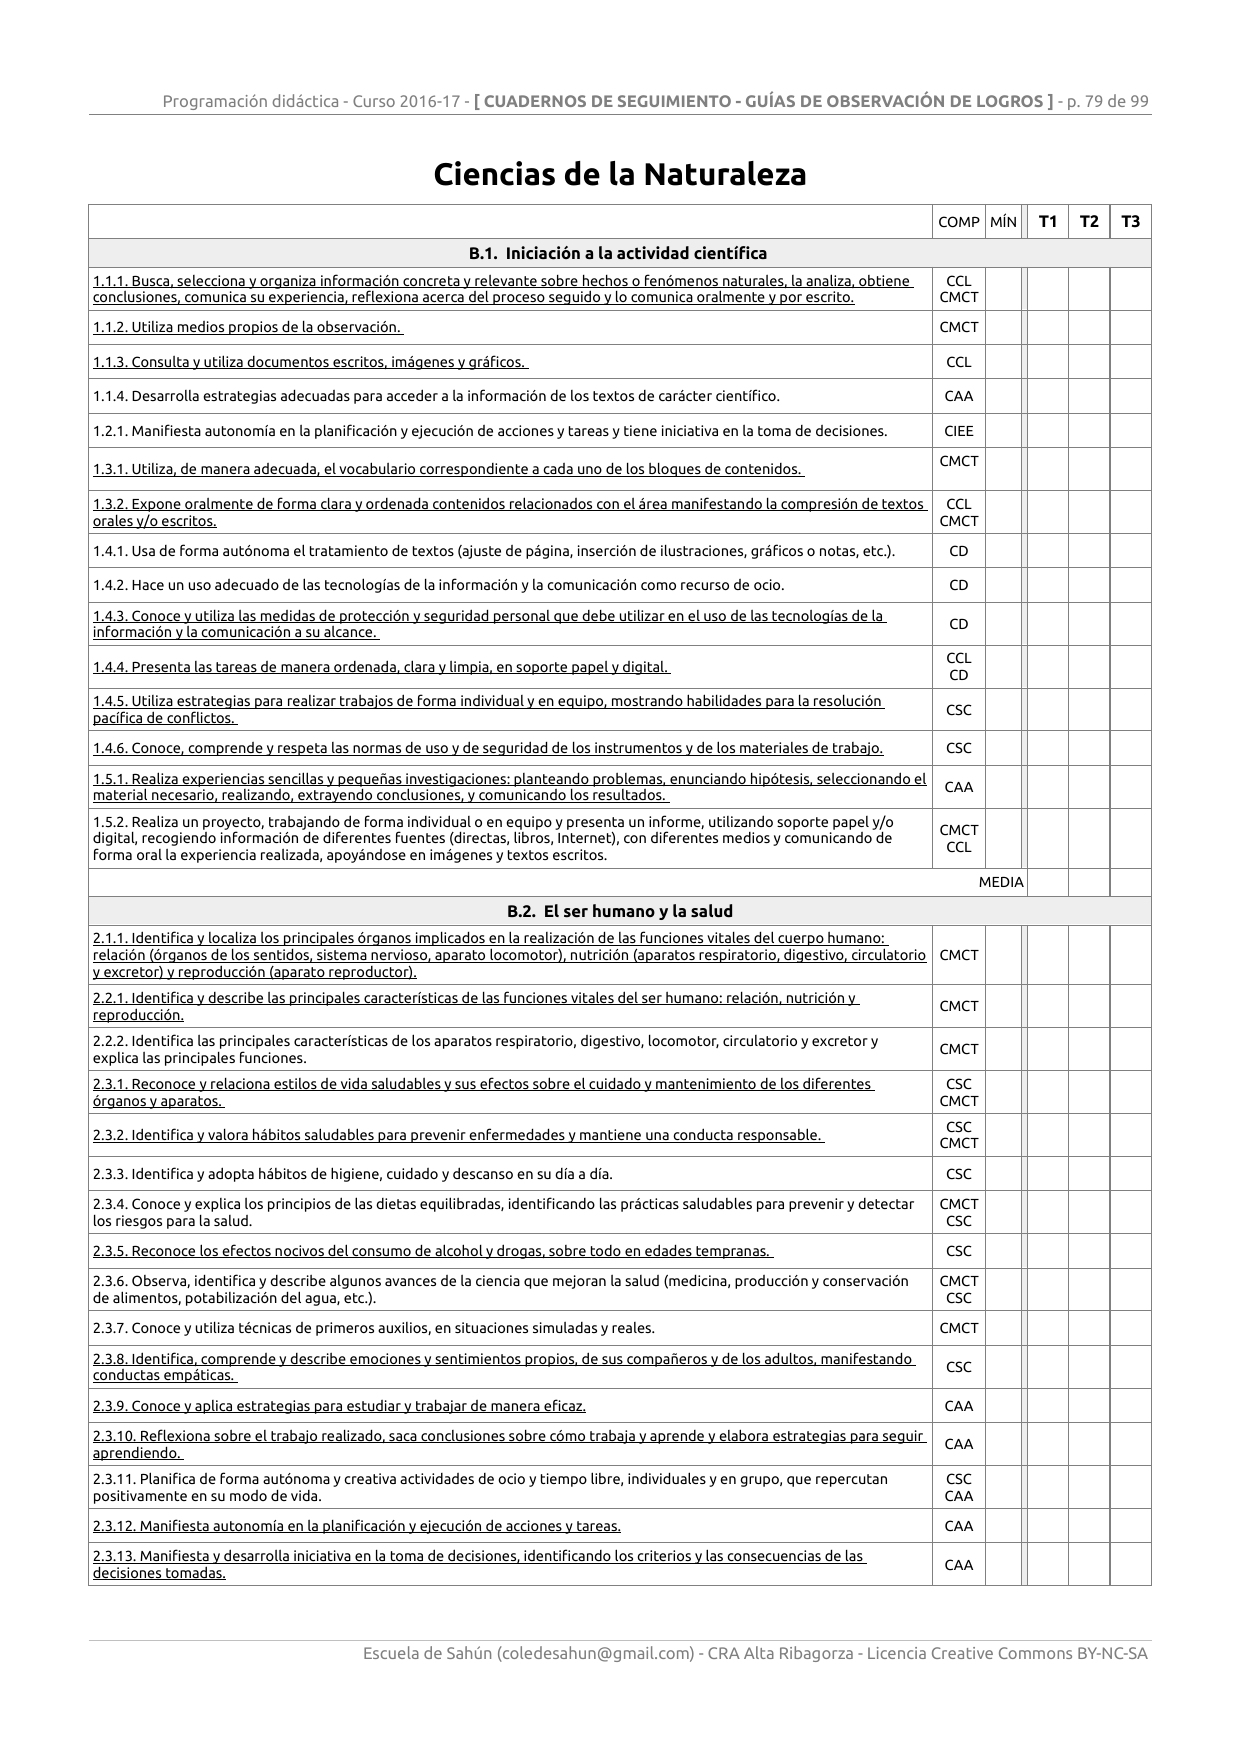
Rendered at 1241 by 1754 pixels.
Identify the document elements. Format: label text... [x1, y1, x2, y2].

table_cell [1028, 448, 1068, 490]
table_cell [1111, 1191, 1151, 1233]
table_cell [986, 1157, 1021, 1190]
table_cell [1111, 1389, 1151, 1422]
table_cell 2.3.2. Identifica y valora hábitos saludables para prevenir enfermedades y mantiene una conducta responsable. [89, 1114, 932, 1156]
table_cell [1069, 1509, 1109, 1542]
table_cell [986, 1114, 1021, 1156]
table_cell [1028, 1543, 1068, 1585]
table_header [89, 205, 932, 238]
table_cell [986, 1346, 1021, 1388]
table_cell [1111, 1346, 1151, 1388]
table_cell CCL CD [933, 646, 985, 687]
table_cell [1028, 1157, 1068, 1190]
table_cell [1028, 603, 1068, 644]
table_cell 2.3.1. Reconoce y relaciona estilos de vida saludables y sus efectos sobre el cuidado y mantenimiento de los diferentes órganos y aparatos. [89, 1071, 932, 1113]
table_cell [1028, 491, 1068, 533]
table_cell [1022, 1543, 1027, 1585]
table_cell [1028, 534, 1068, 567]
table_cell [1028, 268, 1068, 309]
table_cell [1022, 1234, 1027, 1267]
table_cell [1028, 646, 1068, 687]
table_cell CD [933, 568, 985, 602]
table_header T2 [1069, 205, 1109, 238]
table_cell [1111, 568, 1151, 602]
table_cell CSC [933, 1157, 985, 1190]
table_cell 2.3.4. Conoce y explica los principios de las dietas equilibradas, identificando las prácticas saludables para prevenir y detectar los riesgos para la salud. [89, 1191, 932, 1233]
subtitle Ciencias de la Naturaleza [88, 156, 1152, 191]
table_cell [1028, 1311, 1068, 1345]
table_cell [1028, 809, 1068, 867]
table_cell [1111, 926, 1151, 984]
table_cell [986, 1389, 1021, 1422]
table_cell [986, 1028, 1021, 1070]
table_cell 2.3.13. Manifiesta y desarrolla iniciativa en la toma de decisiones, identificando los criterios y las consecuencias de las decisiones tomadas. [89, 1543, 932, 1585]
table_cell [1111, 414, 1151, 447]
table_cell CSC CAA [933, 1466, 985, 1508]
table_cell [1111, 448, 1151, 490]
table_cell [1028, 766, 1068, 808]
table_cell 1.4.4. Presenta las tareas de manera ordenada, clara y limpia, en soporte papel y digital. [89, 646, 932, 687]
table_cell CAA [933, 1509, 985, 1542]
table_cell [1069, 1543, 1109, 1585]
table_cell [1069, 534, 1109, 567]
table_cell [986, 926, 1021, 984]
table_cell [1111, 1157, 1151, 1190]
table_cell MEDIA [89, 869, 1027, 896]
table_cell [1022, 689, 1027, 730]
table_cell 1.4.6. Conoce, comprende y respeta las normas de uso y de seguridad de los instrumentos y de los materiales de trabajo. [89, 731, 932, 765]
table_cell [1069, 1269, 1109, 1310]
table_cell [1111, 311, 1151, 344]
table_cell [1069, 1028, 1109, 1070]
table_cell [1069, 1423, 1109, 1465]
table_cell CAA [933, 766, 985, 808]
table_cell [1028, 345, 1068, 378]
table_cell [1022, 766, 1027, 808]
table_cell [1022, 491, 1027, 533]
table_cell [986, 311, 1021, 344]
table_cell [986, 1191, 1021, 1233]
table_cell [1069, 689, 1109, 730]
table_cell [1111, 1509, 1151, 1542]
table_cell CIEE [933, 414, 985, 447]
table_cell 2.3.12. Manifiesta autonomía en la planificación y ejecución de acciones y tareas. [89, 1509, 932, 1542]
table_cell [1111, 1234, 1151, 1267]
table_cell CMCT [933, 448, 985, 490]
table_cell [986, 1269, 1021, 1310]
table_header T3 [1111, 205, 1151, 238]
table_cell [1028, 1423, 1068, 1465]
table_cell [1028, 1191, 1068, 1233]
table_cell [1028, 568, 1068, 602]
table_cell [1022, 1028, 1027, 1070]
table_cell [1022, 1157, 1027, 1190]
table_cell [1022, 1423, 1027, 1465]
table_cell [986, 268, 1021, 309]
table_cell [1022, 1346, 1027, 1388]
table_cell 2.3.3. Identifica y adopta hábitos de higiene, cuidado y descanso en su día a día. [89, 1157, 932, 1190]
table_cell [986, 414, 1021, 447]
table_cell [1069, 379, 1109, 413]
table_cell [1069, 603, 1109, 644]
table_cell [1111, 534, 1151, 567]
table_cell CMCT [933, 1311, 985, 1345]
table_cell [1028, 985, 1068, 1027]
table_cell 1.4.2. Hace un uso adecuado de las tecnologías de la información y la comunicación como recurso de ocio. [89, 568, 932, 602]
table_cell [1069, 1157, 1109, 1190]
table_cell [986, 689, 1021, 730]
table_cell CMCT CSC [933, 1269, 985, 1310]
table_cell [1069, 646, 1109, 687]
table_cell [1022, 603, 1027, 644]
table_cell [1111, 809, 1151, 867]
table_cell [986, 1466, 1021, 1508]
table_cell CAA [933, 1389, 985, 1422]
table_cell [1028, 1269, 1068, 1310]
table_cell [1022, 809, 1027, 867]
table_cell [986, 985, 1021, 1027]
table_cell [1069, 1191, 1109, 1233]
table_cell [1022, 1269, 1027, 1310]
table_cell [1022, 414, 1027, 447]
table_cell [1028, 731, 1068, 765]
table_cell [1111, 985, 1151, 1027]
table_cell CAA [933, 1423, 985, 1465]
table_cell [1028, 689, 1068, 730]
table_cell [1028, 1466, 1068, 1508]
table_cell [1111, 268, 1151, 309]
table_cell [1111, 646, 1151, 687]
table_cell [1028, 1114, 1068, 1156]
table_cell [1022, 1114, 1027, 1156]
table_cell [1111, 603, 1151, 644]
table_cell [1111, 1269, 1151, 1310]
table_cell [1028, 1389, 1068, 1422]
table_cell [1069, 1311, 1109, 1345]
table_cell [1111, 869, 1151, 896]
table_cell [1028, 1346, 1068, 1388]
table_cell 2.3.7. Conoce y utiliza técnicas de primeros auxilios, en situaciones simuladas y reales. [89, 1311, 932, 1345]
table_cell [1069, 926, 1109, 984]
table_cell [986, 766, 1021, 808]
table_cell [986, 448, 1021, 490]
table_cell CSC CMCT [933, 1071, 985, 1113]
table_cell 2.3.9. Conoce y aplica estrategias para estudiar y trabajar de manera eficaz. [89, 1389, 932, 1422]
table_cell [1111, 1114, 1151, 1156]
table_cell [986, 646, 1021, 687]
table_cell CCL CMCT [933, 268, 985, 309]
table_cell 2.2.2. Identifica las principales características de los aparatos respiratorio, digestivo, locomotor, circulatorio y excretor y explica las principales funciones. [89, 1028, 932, 1070]
table_cell [1069, 731, 1109, 765]
table_cell 1.1.1. Busca, selecciona y organiza información concreta y relevante sobre hechos o fenómenos naturales, la analiza, obtiene conclusiones, comunica su experiencia, reflexiona acerca del proceso seguido y lo comunica oralmente y por escrito. [89, 268, 932, 309]
table_cell [1022, 448, 1027, 490]
table_cell [1069, 1346, 1109, 1388]
table_cell [986, 379, 1021, 413]
table_cell [1069, 1114, 1109, 1156]
table_cell CAA [933, 379, 985, 413]
table_cell [1111, 1423, 1151, 1465]
table_cell [1022, 1389, 1027, 1422]
table_cell [1069, 414, 1109, 447]
table_cell [1022, 1191, 1027, 1233]
table_cell 1.2.1. Manifiesta autonomía en la planificación y ejecución de acciones y tareas y tiene iniciativa en la toma de decisiones. [89, 414, 932, 447]
table_cell 1.1.3. Consulta y utiliza documentos escritos, imágenes y gráficos. [89, 345, 932, 378]
table_header COMP [933, 205, 985, 238]
table_cell 2.1.1. Identifica y localiza los principales órganos implicados en la realización de las funciones vitales del cuerpo humano: relación (órganos de los sentidos, sistema nervioso, aparato locomotor), nutrición (aparatos respiratorio, digestivo, circulatorio y excretor) y reproducción (aparato reproductor). [89, 926, 932, 984]
table_cell [1069, 1071, 1109, 1113]
table_cell [986, 1423, 1021, 1465]
table_cell [1111, 689, 1151, 730]
table_cell 1.3.2. Expone oralmente de forma clara y ordenada contenidos relacionados con el área manifestando la compresión de textos orales y/o escritos. [89, 491, 932, 533]
table_cell [986, 1543, 1021, 1585]
table_cell [1069, 985, 1109, 1027]
table_cell CSC [933, 689, 985, 730]
table_cell [1028, 1071, 1068, 1113]
table_cell B.1. Iniciación a la actividad científica [89, 239, 1151, 267]
table_cell [1111, 379, 1151, 413]
table_cell 1.3.1. Utiliza, de manera adecuada, el vocabulario correspondiente a cada uno de los bloques de contenidos. [89, 448, 932, 490]
table_cell 1.5.2. Realiza un proyecto, trabajando de forma individual o en equipo y presenta un informe, utilizando soporte papel y/o digital, recogiendo información de diferentes fuentes (directas, libros, Internet), con diferentes medios y comunicando de forma oral la experiencia realizada, apoyándose en imágenes y textos escritos. [89, 809, 932, 867]
table_cell 2.3.6. Observa, identifica y describe algunos avances de la ciencia que mejoran la salud (medicina, producción y conservación de alimentos, potabilización del agua, etc.). [89, 1269, 932, 1310]
table_cell [1069, 345, 1109, 378]
table_cell [1022, 926, 1027, 984]
table_cell [1069, 268, 1109, 309]
table_cell [1069, 568, 1109, 602]
table_cell [1069, 448, 1109, 490]
table_cell [986, 1509, 1021, 1542]
table_header MÍN [986, 205, 1021, 238]
table_cell [986, 1071, 1021, 1113]
table_cell [1022, 985, 1027, 1027]
table_cell 1.4.3. Conoce y utiliza las medidas de protección y seguridad personal que debe utilizar en el uso de las tecnologías de la información y la comunicación a su alcance. [89, 603, 932, 644]
table_cell [1111, 1311, 1151, 1345]
table_cell 1.1.2. Utiliza medios propios de la observación. [89, 311, 932, 344]
table_cell CCL CMCT [933, 491, 985, 533]
table_cell 2.3.8. Identifica, comprende y describe emociones y sentimientos propios, de sus compañeros y de los adultos, manifestando conductas empáticas. [89, 1346, 932, 1388]
table_cell [1022, 311, 1027, 344]
table_cell CMCT [933, 926, 985, 984]
table_cell [986, 568, 1021, 602]
table_cell [1028, 414, 1068, 447]
table_cell [1111, 1071, 1151, 1113]
table_cell [1028, 311, 1068, 344]
table_cell [1022, 268, 1027, 309]
table_cell [1028, 1509, 1068, 1542]
table_cell CMCT CSC [933, 1191, 985, 1233]
table_cell [1022, 731, 1027, 765]
table_cell CCL [933, 345, 985, 378]
table_cell CMCT [933, 985, 985, 1027]
table_cell [1069, 869, 1109, 896]
table_cell [986, 345, 1021, 378]
table_cell [1028, 1028, 1068, 1070]
table_header [1022, 205, 1027, 238]
table_cell 2.2.1. Identifica y describe las principales características de las funciones vitales del ser humano: relación, nutrición y reproducción. [89, 985, 932, 1027]
table_cell [1022, 345, 1027, 378]
table_cell [1028, 926, 1068, 984]
table_cell [1069, 809, 1109, 867]
table_cell [1022, 1071, 1027, 1113]
table_cell B.2. El ser humano y la salud [89, 897, 1151, 924]
table_cell [986, 534, 1021, 567]
table_cell [1069, 1389, 1109, 1422]
table_cell CSC CMCT [933, 1114, 985, 1156]
table_cell 2.3.11. Planifica de forma autónoma y creativa actividades de ocio y tiempo libre, individuales y en grupo, que repercutan positivamente en su modo de vida. [89, 1466, 932, 1508]
table_cell [1111, 1466, 1151, 1508]
table_cell CMCT [933, 1028, 985, 1070]
table_cell [986, 1234, 1021, 1267]
table_cell [1111, 345, 1151, 378]
table_cell CAA [933, 1543, 985, 1585]
table_cell [986, 809, 1021, 867]
table_header T1 [1028, 205, 1068, 238]
table_cell [986, 603, 1021, 644]
table_cell [1022, 1509, 1027, 1542]
table_cell [1111, 766, 1151, 808]
table_cell [1111, 491, 1151, 533]
table_cell [1069, 766, 1109, 808]
table_cell [1069, 491, 1109, 533]
table_cell [1028, 1234, 1068, 1267]
table_cell CSC [933, 731, 985, 765]
table_cell 1.1.4. Desarrolla estrategias adecuadas para acceder a la información de los textos de carácter científico. [89, 379, 932, 413]
table_cell 1.4.1. Usa de forma autónoma el tratamiento de textos (ajuste de página, inserción de ilustraciones, gráficos o notas, etc.). [89, 534, 932, 567]
table_cell [1111, 731, 1151, 765]
table_cell [1028, 379, 1068, 413]
table_cell CSC [933, 1234, 985, 1267]
table_cell [1022, 568, 1027, 602]
table_cell [1111, 1028, 1151, 1070]
table_cell [1022, 1311, 1027, 1345]
table_cell CMCT CCL [933, 809, 985, 867]
table_cell [1022, 646, 1027, 687]
table_cell [1069, 1466, 1109, 1508]
table_cell [1022, 1466, 1027, 1508]
table_cell [1022, 379, 1027, 413]
table_cell [1028, 869, 1068, 896]
table_cell [986, 1311, 1021, 1345]
table_cell [1022, 534, 1027, 567]
table_cell [1069, 311, 1109, 344]
table_cell CMCT [933, 311, 985, 344]
table_cell 2.3.10. Reflexiona sobre el trabajo realizado, saca conclusiones sobre cómo trabaja y aprende y elabora estrategias para seguir aprendiendo. [89, 1423, 932, 1465]
table_cell CSC [933, 1346, 985, 1388]
table_cell CD [933, 603, 985, 644]
table_cell [1111, 1543, 1151, 1585]
table_cell CD [933, 534, 985, 567]
table_cell [986, 491, 1021, 533]
table_cell 1.4.5. Utiliza estrategias para realizar trabajos de forma individual y en equipo, mostrando habilidades para la resolución pacífica de conflictos. [89, 689, 932, 730]
table_cell 1.5.1. Realiza experiencias sencillas y pequeñas investigaciones: planteando problemas, enunciando hipótesis, seleccionando el material necesario, realizando, extrayendo conclusiones, y comunicando los resultados. [89, 766, 932, 808]
table_cell [1069, 1234, 1109, 1267]
table_cell [986, 731, 1021, 765]
table_cell 2.3.5. Reconoce los efectos nocivos del consumo de alcohol y drogas, sobre todo en edades tempranas. [89, 1234, 932, 1267]
